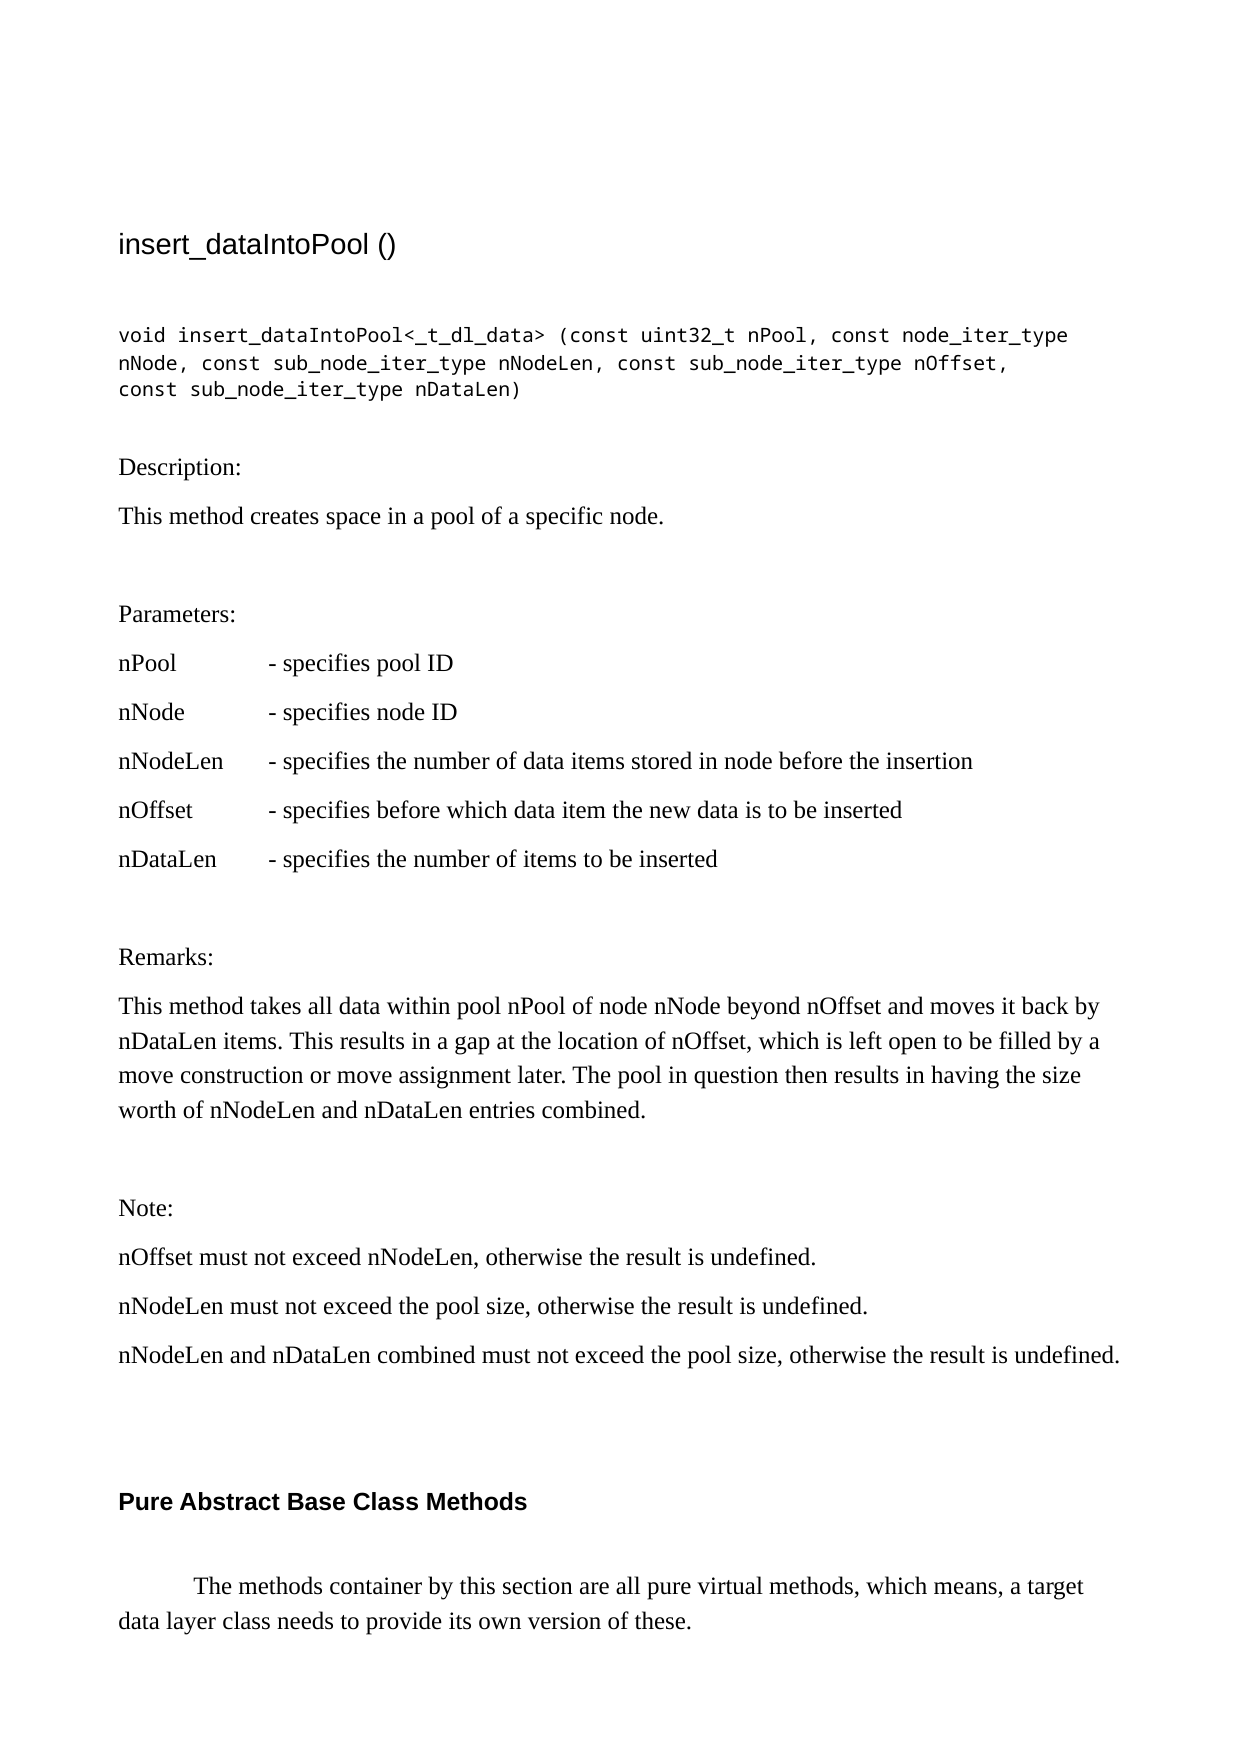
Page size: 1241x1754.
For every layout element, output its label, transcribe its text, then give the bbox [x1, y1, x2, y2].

text Description: [118, 452, 1122, 481]
text The methods container by this section are all pure virtual methods, which means, a target data layer class needs to provide its own version of these. [118, 1571, 1122, 1634]
text nDataLen - specifies the number of items to be inserted [118, 844, 1122, 873]
text This method takes all data within pool nPool of node nNode beyond nOffset and moves it back by nDataLen items. This results in a gap at the location of nOffset, which is left open to be filled by a move construction or move assignment later. The pool in question then results in having the size worth of nNodeLen and nDataLen entries combined. [118, 991, 1122, 1124]
subtitle Pure Abstract Base Class Methods [118, 1487, 1122, 1516]
text Note: [118, 1193, 1122, 1222]
subtitle insert_dataIntoPool () [118, 227, 1122, 260]
text nPool - specifies pool ID [118, 648, 1122, 677]
text Parameters: [118, 599, 1122, 628]
text nNode - specifies node ID [118, 697, 1122, 726]
text This method creates space in a pool of a specific node. [118, 501, 1122, 529]
text nOffset must not exceed nNodeLen, otherwise the result is undefined. [118, 1242, 1122, 1271]
text nOffset - specifies before which data item the new data is to be inserted [118, 795, 1122, 824]
text nNodeLen and nDataLen combined must not exceed the pool size, otherwise the result is undefined. [118, 1340, 1122, 1369]
text Remarks: [118, 942, 1122, 971]
text nNodeLen must not exceed the pool size, otherwise the result is undefined. [118, 1291, 1122, 1320]
text void insert_dataIntoPool<_t_dl_data> (const uint32_t nPool, const node_iter_type nNode, const sub_node_iter_type nNodeLen, const sub_node_iter_type nOffset, [118, 322, 1122, 376]
text const sub_node_iter_type nDataLen) [118, 376, 1122, 403]
text nNodeLen - specifies the number of data items stored in node before the insertion [118, 746, 1122, 775]
